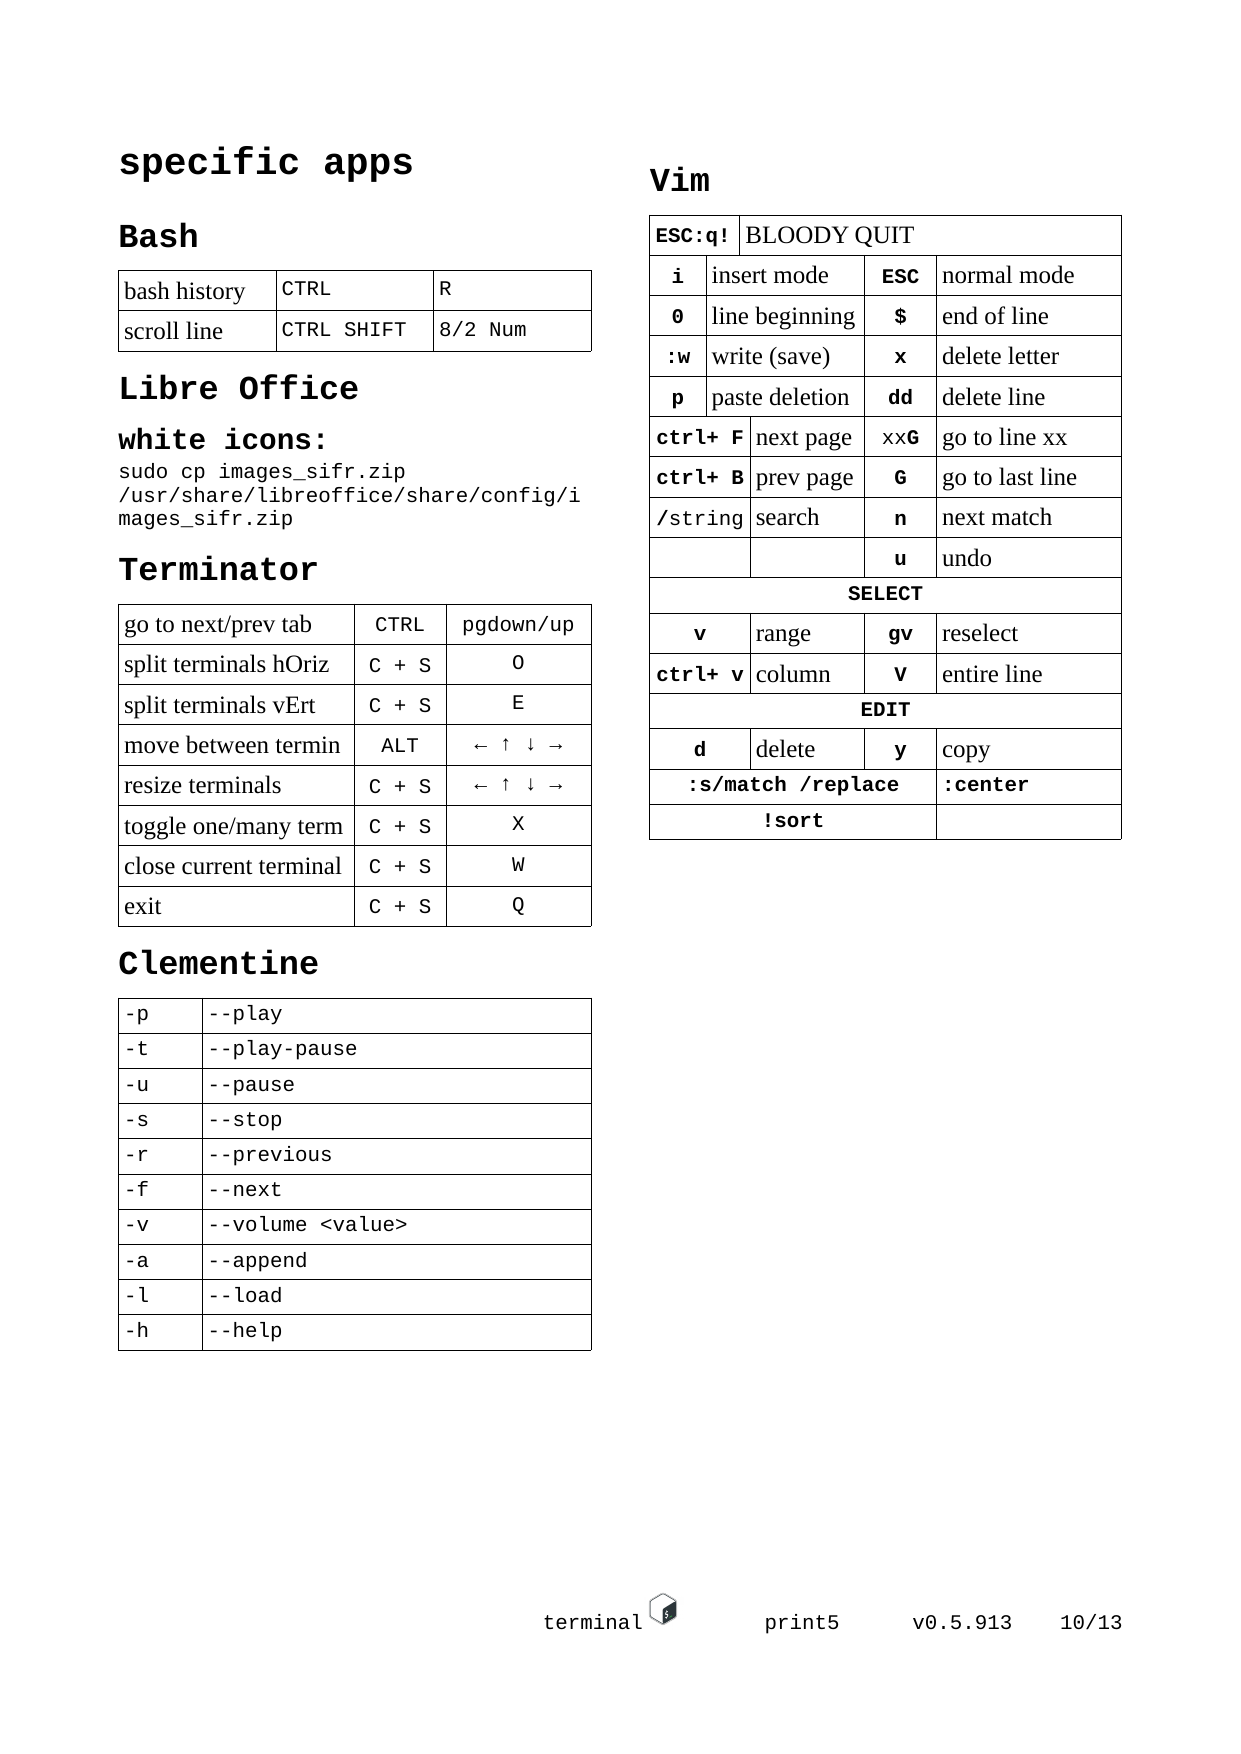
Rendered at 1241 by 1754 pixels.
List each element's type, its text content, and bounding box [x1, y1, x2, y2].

table_cell V [865, 654, 936, 693]
table_cell delete line [937, 377, 1121, 416]
table_cell C + S [355, 645, 446, 684]
subtitle Bash [118, 219, 591, 257]
table_cell EDIT [650, 694, 1121, 728]
table_cell 8/2 Num [434, 311, 591, 351]
table_cell /string [650, 498, 750, 537]
table_header CTRL [355, 605, 446, 644]
table_cell p [650, 377, 706, 416]
table_cell range [751, 614, 864, 653]
table_cell close current terminal [119, 846, 354, 886]
subtitle Clementine [118, 947, 591, 985]
table_cell split terminals hOriz [119, 645, 354, 684]
table_cell ← ↑ ↓ → [447, 766, 591, 805]
table_cell -t [119, 1034, 202, 1068]
table_cell --previous [203, 1139, 591, 1173]
table_cell C + S [355, 887, 446, 926]
table_header --play [203, 999, 591, 1033]
table_cell W [447, 846, 591, 886]
table_header bash history [119, 271, 276, 310]
table_cell -s [119, 1104, 202, 1138]
table_cell next page [751, 417, 864, 456]
table_cell C + S [355, 766, 446, 805]
table_cell O [447, 645, 591, 684]
table_cell -a [119, 1245, 202, 1279]
table_header ESC:q! [650, 216, 739, 255]
table_cell reselect [937, 614, 1121, 653]
subtitle white icons: [118, 425, 591, 458]
table_cell resize terminals [119, 766, 354, 805]
table_cell --next [203, 1175, 591, 1209]
table_cell column [751, 654, 864, 693]
table_header pgdown/up [447, 605, 591, 644]
table_cell ctrl+ B [650, 457, 750, 497]
table_cell [751, 538, 864, 577]
table_cell CTRL SHIFT [277, 311, 433, 351]
table_cell -u [119, 1069, 202, 1103]
subtitle specific apps [118, 143, 591, 186]
table_cell end of line [937, 296, 1121, 335]
table_cell exit [119, 887, 354, 926]
table_header BLOODY QUIT [740, 216, 1121, 255]
table_cell -f [119, 1175, 202, 1209]
table_cell X [447, 806, 591, 845]
subtitle Libre Office [118, 371, 591, 409]
table_cell --volume <value> [203, 1210, 591, 1244]
table_cell i [650, 256, 706, 295]
table_cell search [751, 498, 864, 537]
table_cell gv [865, 614, 936, 653]
table_cell toggle one/many term [119, 806, 354, 845]
table_cell split terminals vErt [119, 685, 354, 724]
table_header CTRL [277, 271, 433, 310]
table_cell Q [447, 887, 591, 926]
table_cell SELECT [650, 578, 1121, 612]
table_cell :w [650, 336, 706, 376]
subtitle Vim [649, 164, 1122, 202]
table_cell ← ↑ ↓ → [447, 725, 591, 765]
table_cell prev page [751, 457, 864, 497]
table_cell C + S [355, 846, 446, 886]
table_header go to next/prev tab [119, 605, 354, 644]
table_cell move between termin [119, 725, 354, 765]
table_cell !sort [650, 805, 936, 839]
table_cell --load [203, 1280, 591, 1314]
table_cell u [865, 538, 936, 577]
table_cell normal mode [937, 256, 1121, 295]
table_cell --stop [203, 1104, 591, 1138]
table_cell undo [937, 538, 1121, 577]
table_cell --append [203, 1245, 591, 1279]
table_cell delete [751, 729, 864, 769]
table_cell [650, 538, 750, 577]
table_cell -r [119, 1139, 202, 1173]
table_cell ctrl+ v [650, 654, 750, 693]
table_cell -v [119, 1210, 202, 1244]
table_cell :s/match /replace [650, 770, 936, 804]
table_cell 0 [650, 296, 706, 335]
picture [642, 1588, 684, 1630]
table_cell d [650, 729, 750, 769]
table_cell copy [937, 729, 1121, 769]
table_cell G [865, 457, 936, 497]
table_header R [434, 271, 591, 310]
table_cell write (save) [707, 336, 864, 376]
table_cell ctrl+ F [650, 417, 750, 456]
table_cell -h [119, 1315, 202, 1349]
table_cell xxG [865, 417, 936, 456]
table_cell --play-pause [203, 1034, 591, 1068]
table_cell [937, 805, 1121, 839]
table_cell x [865, 336, 936, 376]
table_cell C + S [355, 685, 446, 724]
table_cell C + S [355, 806, 446, 845]
table_cell $ [865, 296, 936, 335]
table_cell -l [119, 1280, 202, 1314]
table_cell scroll line [119, 311, 276, 351]
table_cell n [865, 498, 936, 537]
table_cell ALT [355, 725, 446, 765]
table_cell ESC [865, 256, 936, 295]
text sudo cp images_sifr.zip /usr/share/libreoffice/share/config/images_sifr.zip [118, 461, 591, 532]
table_header -p [119, 999, 202, 1033]
table_cell :center [937, 770, 1121, 804]
table_cell y [865, 729, 936, 769]
table_cell --help [203, 1315, 591, 1349]
table_cell E [447, 685, 591, 724]
table_cell go to last line [937, 457, 1121, 497]
table_cell go to line xx [937, 417, 1121, 456]
table_cell --pause [203, 1069, 591, 1103]
table_cell next match [937, 498, 1121, 537]
table_cell v [650, 614, 750, 653]
table_cell entire line [937, 654, 1121, 693]
table_cell dd [865, 377, 936, 416]
subtitle Terminator [118, 553, 591, 591]
table_cell insert mode [707, 256, 864, 295]
table_cell paste deletion [707, 377, 864, 416]
table_cell line beginning [707, 296, 864, 335]
table_cell delete letter [937, 336, 1121, 376]
